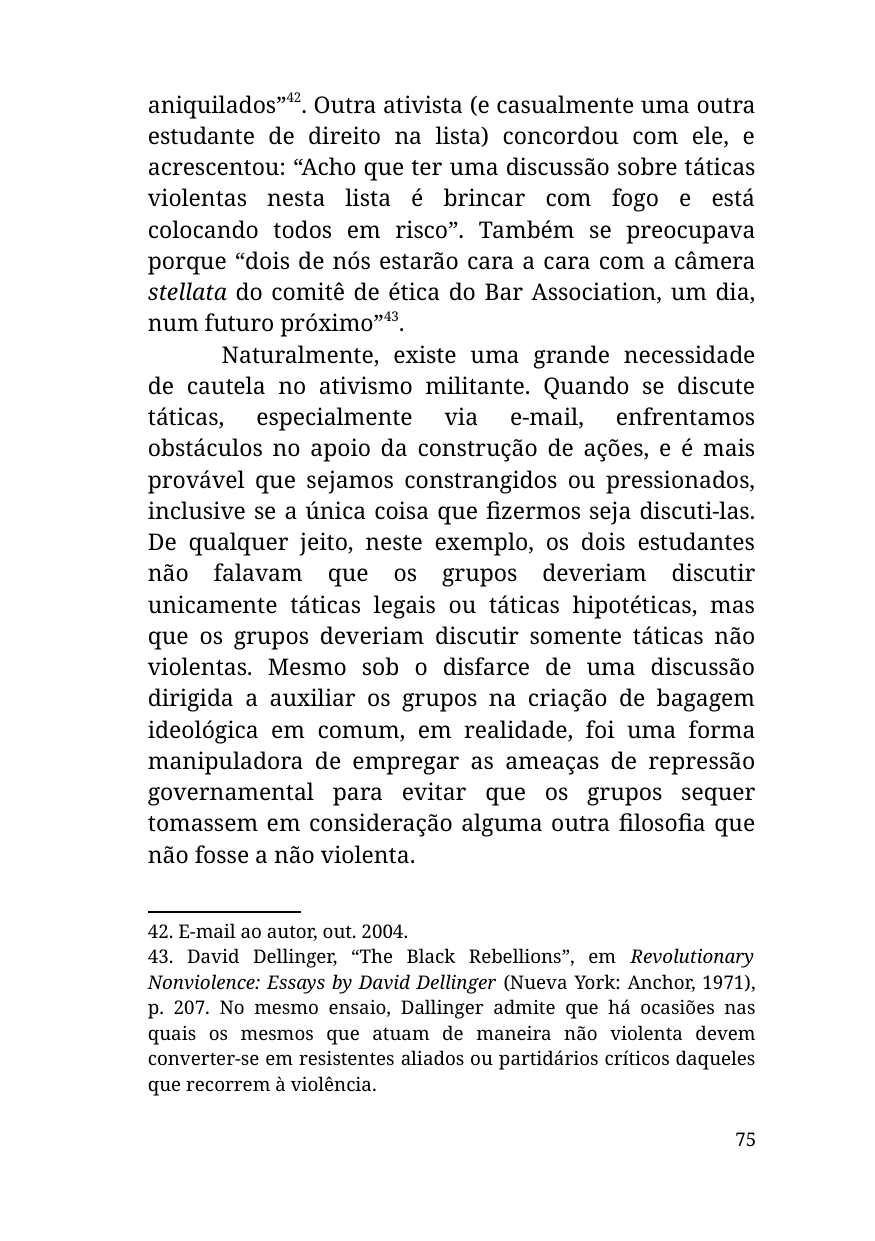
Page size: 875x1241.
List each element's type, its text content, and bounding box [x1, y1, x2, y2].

text . David Dellinger, “The Black Rebellions”, em Revolutionary Nonviolence: Essays by David Dellinger (Nueva York: Anchor, 1971), p. 207. No mesmo ensaio, Dallinger admite que há ocasiões nas quais os mesmos que atuam de maneira não violenta devem converter-se em resistentes aliados ou partidários críticos daqueles que recorrem à violência. [148, 943, 756, 1097]
text . E-mail ao autor, out. 2004. [148, 918, 756, 943]
text aniquilados”. Outra ativista (e casualmente uma outra estudante de direito na lista) concordou com ele, e acrescentou: “Acho que ter uma discussão sobre táticas violentas nesta lista é brincar com fogo e está colocando todos em risco”. Também se preocupava porque “dois de nós estarão cara a cara com a câmera stellata do comitê de ética do Bar Association, um dia, num futuro próximo”. [148, 88, 756, 338]
text Naturalmente, existe uma grande necessidade de cautela no ativismo militante. Quando se discute táticas, especialmente via e-mail, enfrentamos obstáculos no apoio da construção de ações, e é mais provável que sejamos constrangidos ou pressionados, inclusive se a única coisa que fizermos seja discuti-las. De qualquer jeito, neste exemplo, os dois estudantes não falavam que os grupos deveriam discutir unicamente táticas legais ou táticas hipotéticas, mas que os grupos deveriam discutir somente táticas não violentas. Mesmo sob o disfarce de uma discussão dirigida a auxiliar os grupos na criação de bagagem ideológica em comum, em realidade, foi uma forma manipuladora de empregar as ameaças de repressão governamental para evitar que os grupos sequer tomassem em consideração alguma outra filosofia que não fosse a não violenta. [148, 338, 756, 870]
